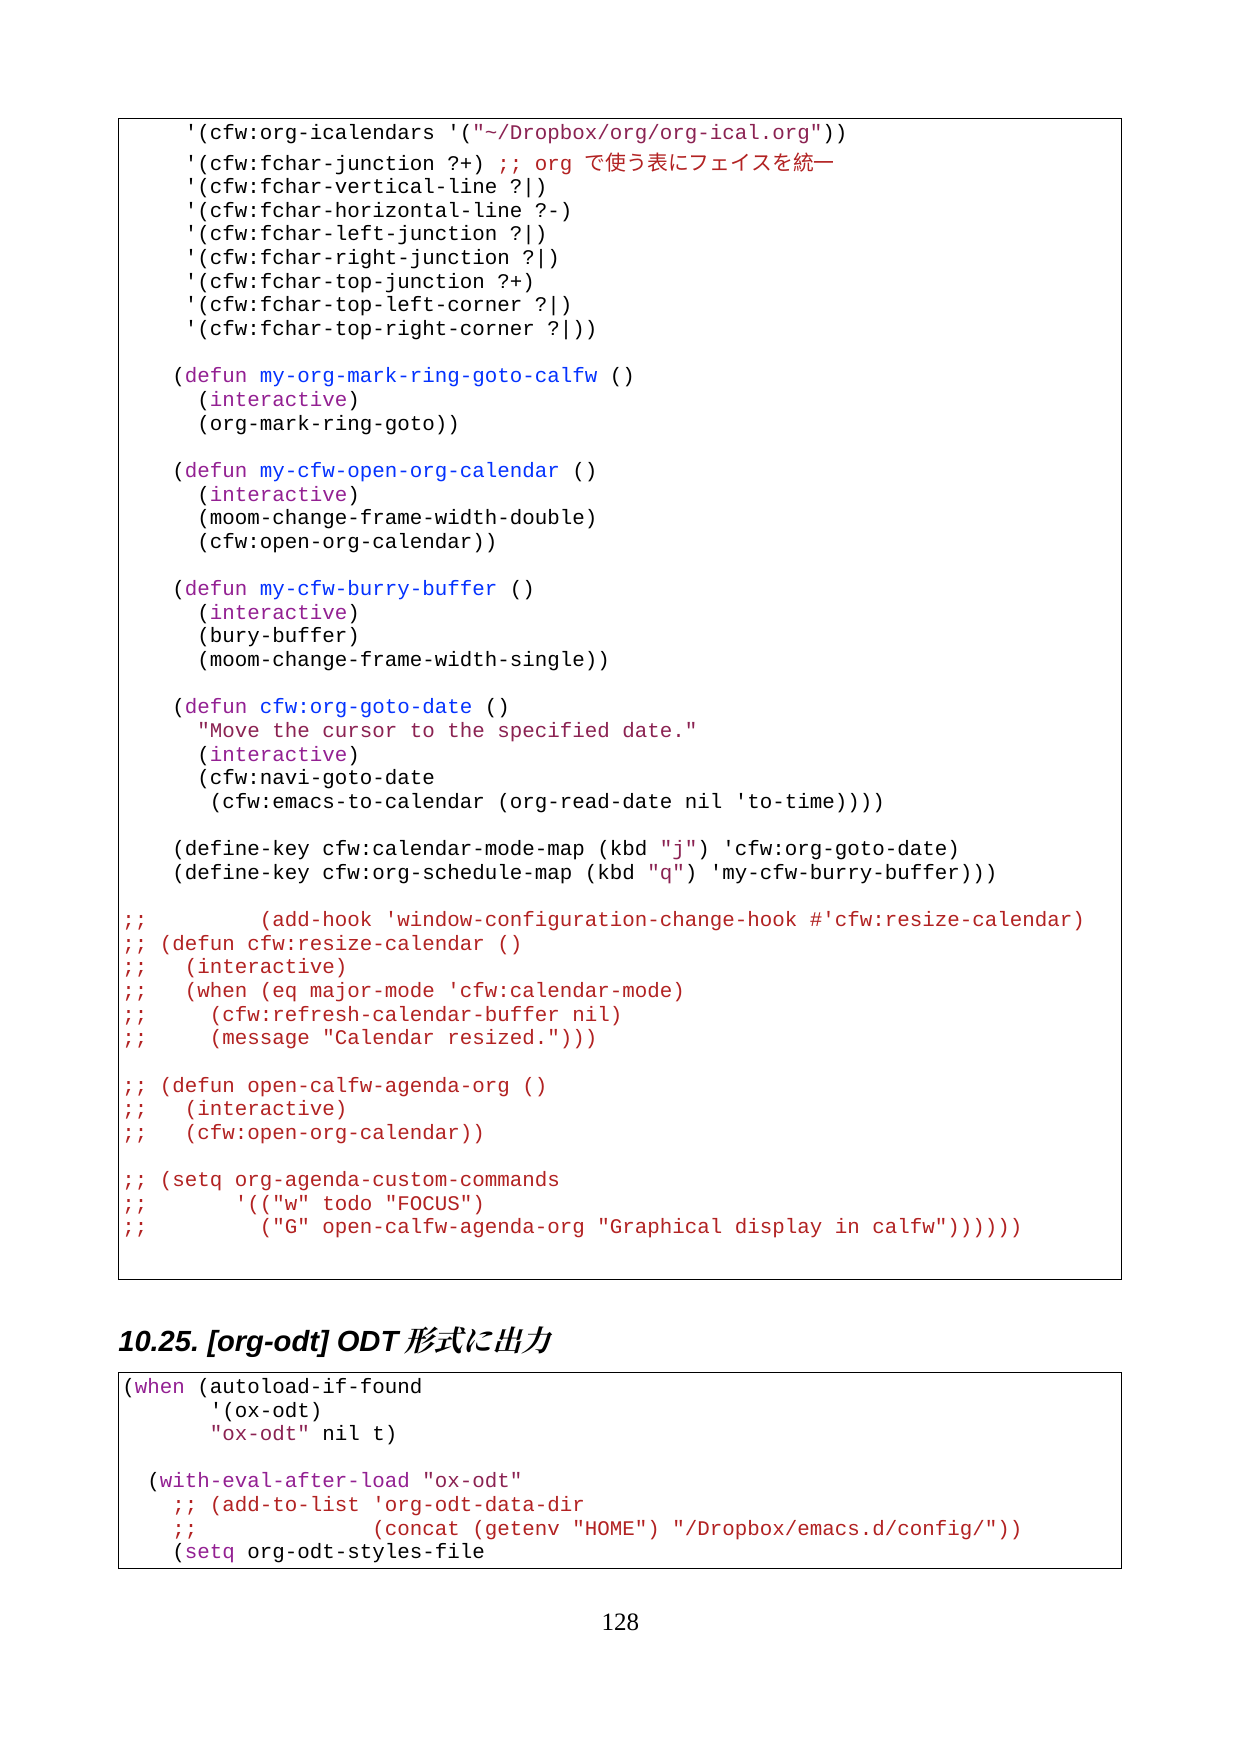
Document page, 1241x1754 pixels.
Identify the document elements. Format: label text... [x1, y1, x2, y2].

text (defun cfw:org-goto-date () [119, 692, 1121, 716]
text ;; (when (eq major-mode 'cfw:calendar-mode) [119, 976, 1121, 1000]
text (interactive) [119, 479, 1121, 503]
text (when (autoload-if-found [119, 1373, 1121, 1396]
text '(cfw:fchar-top-junction ?+) [119, 267, 1121, 290]
text ;; (interactive) [119, 1094, 1121, 1118]
text (cfw:navi-goto-date [119, 763, 1121, 787]
text (define-key cfw:org-schedule-map (kbd "q") 'my-cfw-burry-buffer))) [119, 858, 1121, 882]
text ;; (cfw:open-org-calendar)) [119, 1118, 1121, 1142]
text (bury-buffer) [119, 621, 1121, 645]
text '(cfw:fchar-right-junction ?|) [119, 243, 1121, 267]
text (defun my-cfw-burry-buffer () [119, 574, 1121, 598]
text '(cfw:fchar-top-left-corner ?|) [119, 290, 1121, 314]
text '(cfw:fchar-top-right-corner ?|)) [119, 314, 1121, 338]
subtitle [org-odt] ODT形式に出力 [118, 1318, 1122, 1359]
text '(cfw:fchar-horizontal-line ?-) [119, 196, 1121, 219]
text (interactive) [119, 385, 1121, 409]
text '(cfw:fchar-junction ?+) ;; org で使う表にフェイスを統一 [119, 142, 1121, 172]
text (with-eval-after-load "ox-odt" [119, 1467, 1121, 1490]
text (cfw:open-org-calendar)) [119, 527, 1121, 551]
text (defun my-org-mark-ring-goto-calfw () [119, 361, 1121, 385]
text ;; (defun cfw:resize-calendar () [119, 929, 1121, 952]
text (defun my-cfw-open-org-calendar () [119, 456, 1121, 479]
text '(ox-odt) [119, 1396, 1121, 1419]
text (define-key cfw:calendar-mode-map (kbd "j") 'cfw:org-goto-date) [119, 834, 1121, 858]
text ;; (message "Calendar resized."))) [119, 1023, 1121, 1047]
text '(cfw:fchar-vertical-line ?|) [119, 172, 1121, 196]
text ;; (add-hook 'window-configuration-change-hook #'cfw:resize-calendar) [119, 905, 1121, 929]
text ;; (interactive) [119, 952, 1121, 976]
text "Move the cursor to the specified date." [119, 716, 1121, 740]
text ;; (concat (getenv "HOME") "/Dropbox/emacs.d/config/")) [119, 1514, 1121, 1537]
text (setq org-odt-styles-file [119, 1537, 1121, 1568]
text (interactive) [119, 740, 1121, 763]
text (interactive) [119, 598, 1121, 621]
text ;; (add-to-list 'org-odt-data-dir [119, 1490, 1121, 1514]
text ;; ("G" open-calfw-agenda-org "Graphical display in calfw")))))) [119, 1213, 1121, 1240]
text '(cfw:fchar-left-junction ?|) [119, 219, 1121, 243]
text '(cfw:org-icalendars '("~/Dropbox/org/org-ical.org")) [119, 119, 1121, 142]
text ;; (setq org-agenda-custom-commands [119, 1165, 1121, 1189]
text ;; '(("w" todo "FOCUS") [119, 1189, 1121, 1213]
text ;; (cfw:refresh-calendar-buffer nil) [119, 1000, 1121, 1023]
text (moom-change-frame-width-single)) [119, 645, 1121, 669]
text ;; (defun open-calfw-agenda-org () [119, 1071, 1121, 1094]
text (cfw:emacs-to-calendar (org-read-date nil 'to-time)))) [119, 787, 1121, 811]
text (org-mark-ring-goto)) [119, 409, 1121, 432]
text "ox-odt" nil t) [119, 1419, 1121, 1443]
text (moom-change-frame-width-double) [119, 503, 1121, 527]
